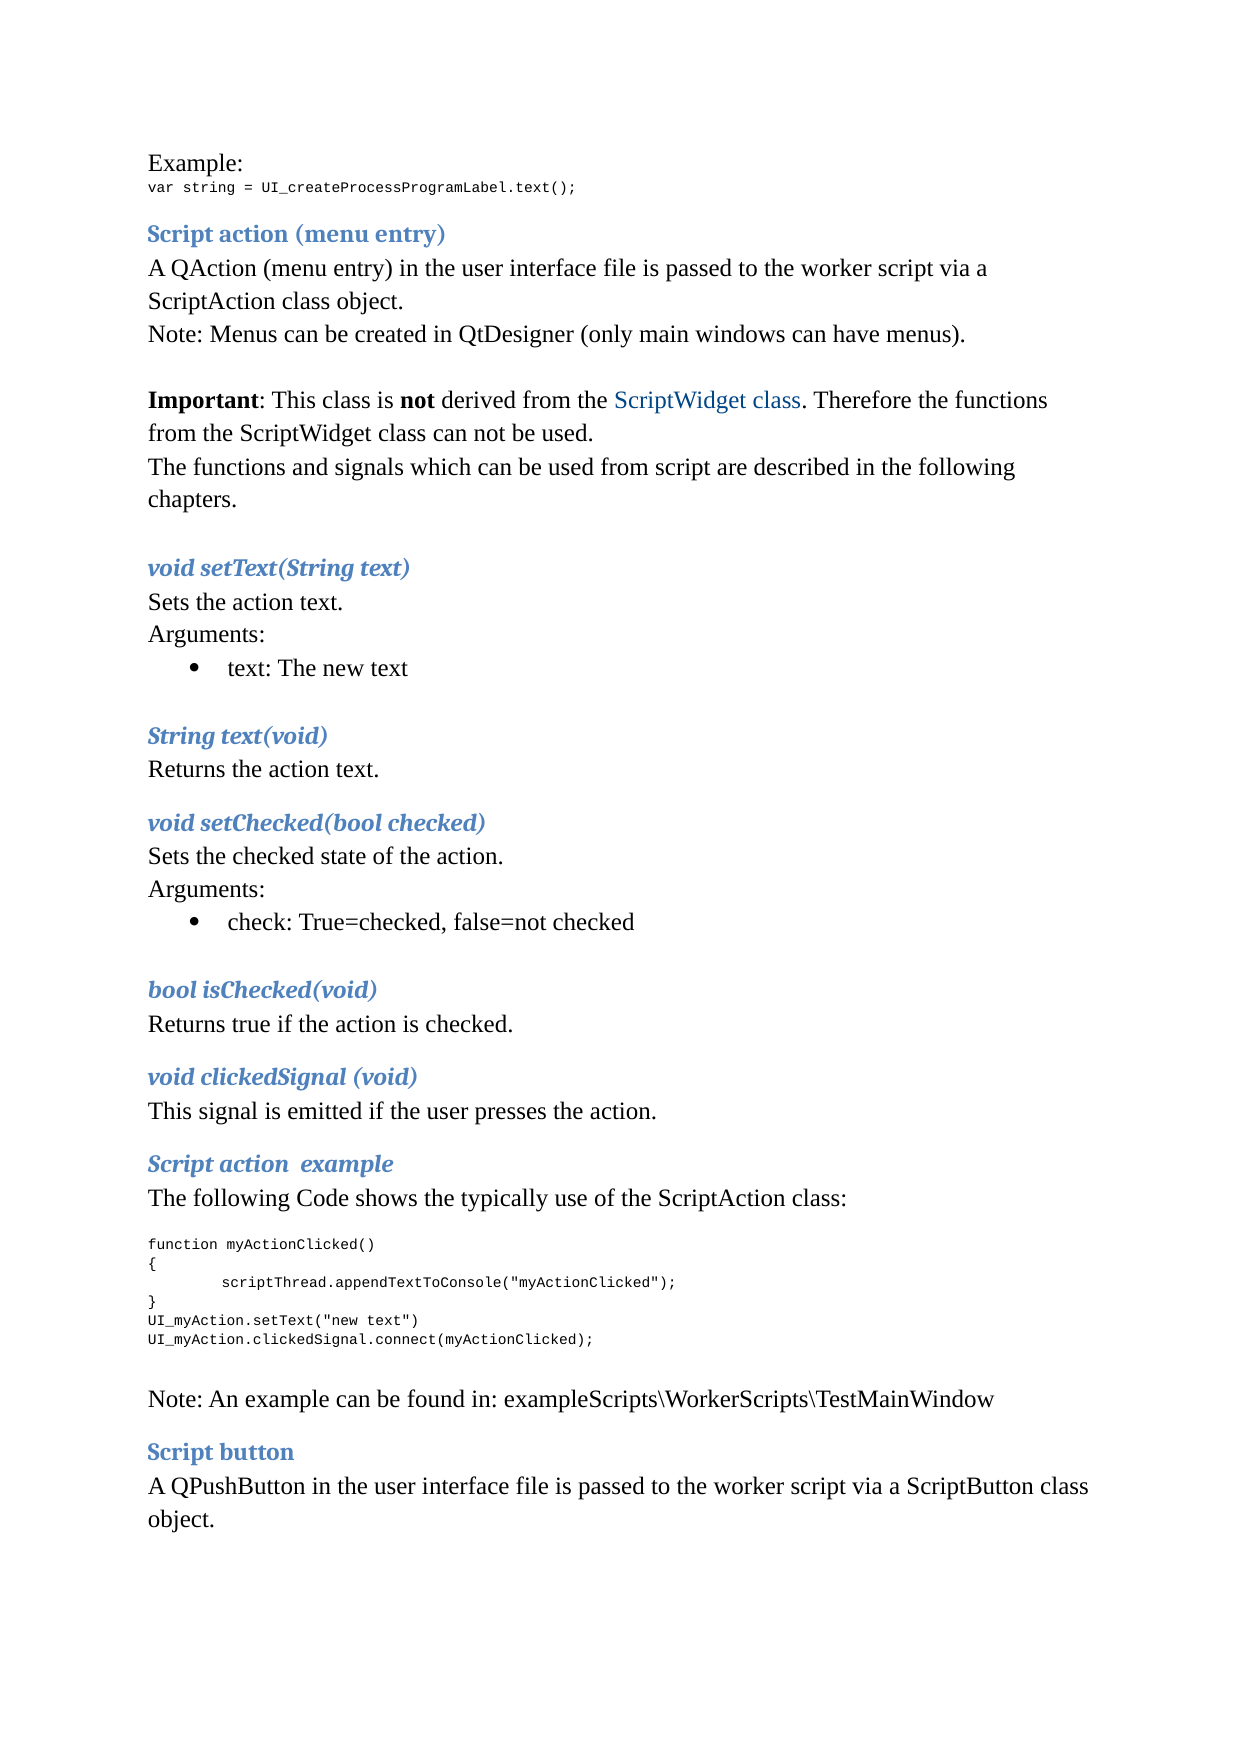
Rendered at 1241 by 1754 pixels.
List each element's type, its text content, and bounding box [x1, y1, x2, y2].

text The following Code shows the typically use of the ScriptAction class: [148, 1183, 1093, 1212]
subtitle void clickedSignal (void) [148, 1063, 1093, 1092]
text Returns the action text. [148, 754, 1093, 783]
text This signal is emitted if the user presses the action. [148, 1096, 1093, 1125]
list text: The new text [190, 653, 1093, 681]
text var string = UI_createProcessProgramLabel.text(); [148, 181, 1093, 197]
subtitle Script action example [148, 1150, 1093, 1179]
text } [148, 1294, 1093, 1311]
text The functions and signals which can be used from script are described in the following chapters. [148, 452, 1093, 513]
text Note: An example can be found in: exampleScripts\WorkerScripts\TestMainWindow [148, 1384, 1093, 1413]
text Example: [148, 148, 1093, 176]
text UI_myAction.clickedSignal.connect(myActionClicked); [148, 1332, 1093, 1348]
subtitle void setChecked(bool checked) [148, 808, 1093, 837]
text { [148, 1256, 1093, 1273]
text Important: This class is not derived from the ScriptWidget class. Therefore the functions from the ScriptWidget class can not be used. [148, 386, 1093, 447]
subtitle void setText(String text) [148, 553, 1093, 582]
text A QPushButton in the user interface file is passed to the worker script via a ScriptButton class object. [148, 1471, 1093, 1532]
subtitle Script button [148, 1438, 1093, 1466]
text Arguments: [148, 619, 1093, 648]
list check: True=checked, false=not checked [190, 907, 1093, 936]
text scriptThread.appendTextToConsole("myActionClicked"); [148, 1275, 1093, 1292]
text function myActionClicked() [148, 1237, 1093, 1254]
text Sets the action text. [148, 587, 1093, 615]
text UI_myAction.setText("new text") [148, 1313, 1093, 1329]
text Returns true if the action is checked. [148, 1009, 1093, 1038]
text Note: Menus can be created in QtDesigner (only main windows can have menus). [148, 319, 1093, 348]
subtitle Script action (menu entry) [148, 220, 1093, 249]
text Arguments: [148, 874, 1093, 903]
text Sets the checked state of the action. [148, 841, 1093, 870]
text A QAction (menu entry) in the user interface file is passed to the worker script via a ScriptAction class object. [148, 253, 1093, 315]
subtitle String text(void) [148, 722, 1093, 750]
subtitle bool isChecked(void) [148, 976, 1093, 1005]
